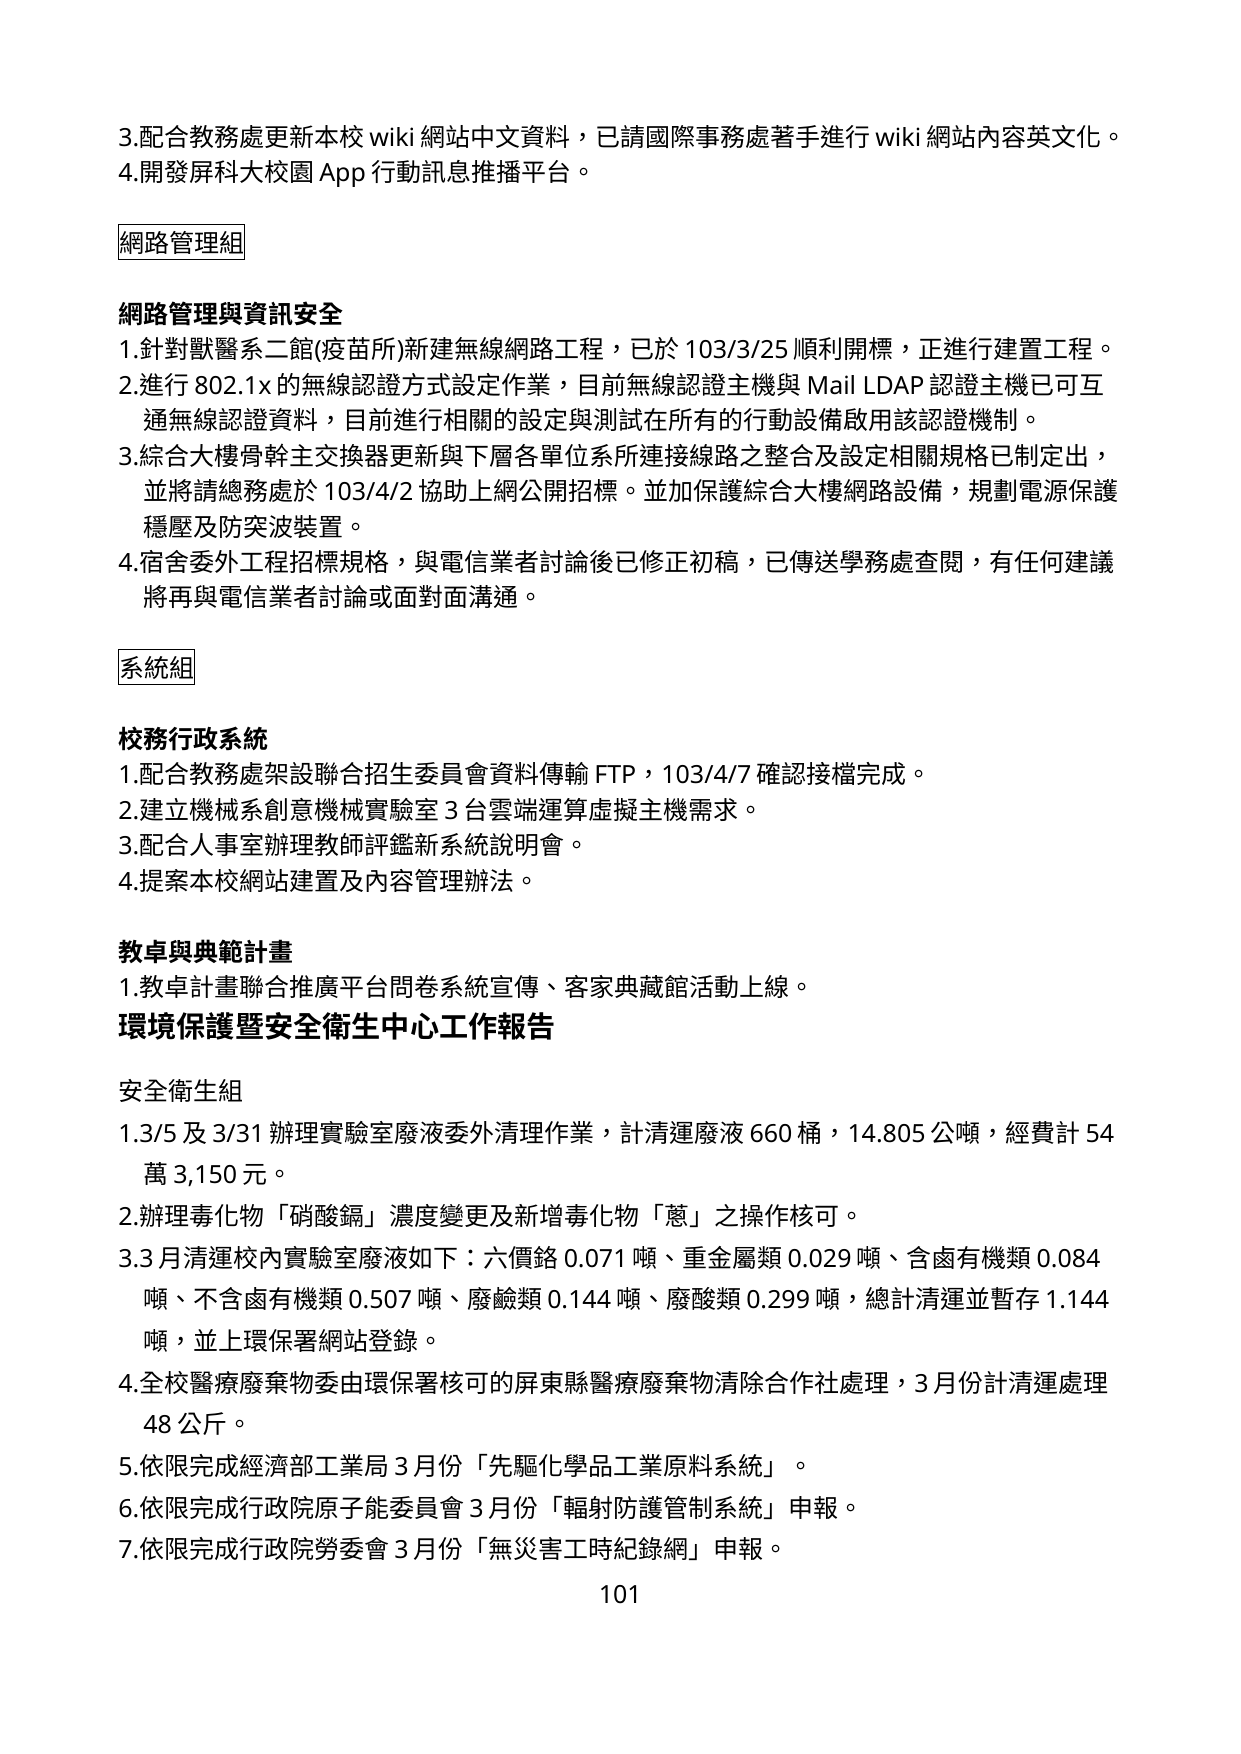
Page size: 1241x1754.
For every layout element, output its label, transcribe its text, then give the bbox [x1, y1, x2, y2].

text 3.綜合大樓骨幹主交換器更新與下層各單位系所連接線路之整合及設定相關規格已制定出，並將請總務處於103/4/2協助上網公開招標。並加保護綜合大樓網路設備，規劃電源保護穩壓及防突波裝置。 [118, 437, 1122, 543]
text [245, 224, 1122, 260]
text 網路管理與資訊安全 [118, 295, 1122, 331]
text 系統組 [119, 650, 194, 684]
text 教卓與典範計畫 [118, 933, 1122, 968]
text 環境保護暨安全衛生中心工作報告 [118, 1003, 1122, 1046]
text 2.進行802.1x的無線認證方式設定作業，目前無線認證主機與Mail LDAP認證主機已可互通無線認證資料，目前進行相關的設定與測試在所有的行動設備啟用該認證機制。 [118, 366, 1122, 437]
text 3.配合人事室辦理教師評鑑新系統說明會。 [118, 826, 1122, 862]
text 2.建立機械系創意機械實驗室3台雲端運算虛擬主機需求。 [118, 791, 1122, 826]
text 網路管理組 [119, 225, 244, 259]
text [195, 649, 1122, 685]
text 1.針對獸醫系二館(疫苗所)新建無線網路工程，已於103/3/25順利開標，正進行建置工程。 [118, 331, 1122, 366]
text 校務行政系統 [118, 720, 1122, 756]
text 4.全校醫療廢棄物委由環保署核可的屏東縣醫療廢棄物清除合作社處理，3月份計清運處理48公斤。 [118, 1359, 1122, 1442]
text 1.教卓計畫聯合推廣平台問卷系統宣傳、客家典藏館活動上線。 [118, 968, 1122, 1003]
text 4.提案本校網站建置及內容管理辦法。 [118, 862, 1122, 897]
text 4.開發屏科大校園App行動訊息推播平台。 [118, 153, 1122, 189]
text 6.依限完成行政院原子能委員會3月份「輻射防護管制系統」申報。 [118, 1484, 1122, 1525]
text 安全衛生組 [118, 1067, 1122, 1109]
text 3.3月清運校內實驗室廢液如下：六價鉻0.071噸、重金屬類0.029噸、含鹵有機類0.084噸、不含鹵有機類0.507噸、廢鹼類0.144噸、廢酸類0.299噸，總計清運並暫存1.144噸，並上環保署網站登錄。 [118, 1234, 1122, 1359]
text 5.依限完成經濟部工業局3月份「先驅化學品工業原料系統」。 [118, 1442, 1122, 1484]
text 1.3/5及3/31辦理實驗室廢液委外清理作業，計清運廢液660桶，14.805公噸，經費計54萬3,150元。 [118, 1109, 1122, 1192]
text 1.配合教務處架設聯合招生委員會資料傳輸FTP，103/4/7確認接檔完成。 [118, 756, 1122, 791]
text 7.依限完成行政院勞委會3月份「無災害工時紀錄網」申報。 [118, 1525, 1122, 1567]
text 4.宿舍委外工程招標規格，與電信業者討論後已修正初稿，已傳送學務處查閱，有任何建議將再與電信業者討論或面對面溝通。 [118, 543, 1122, 614]
text 3.配合教務處更新本校wiki網站中文資料，已請國際事務處著手進行wiki網站內容英文化。 [118, 118, 1122, 153]
text 2.辦理毒化物「硝酸鎘」濃度變更及新增毒化物「蔥」之操作核可。 [118, 1192, 1122, 1234]
